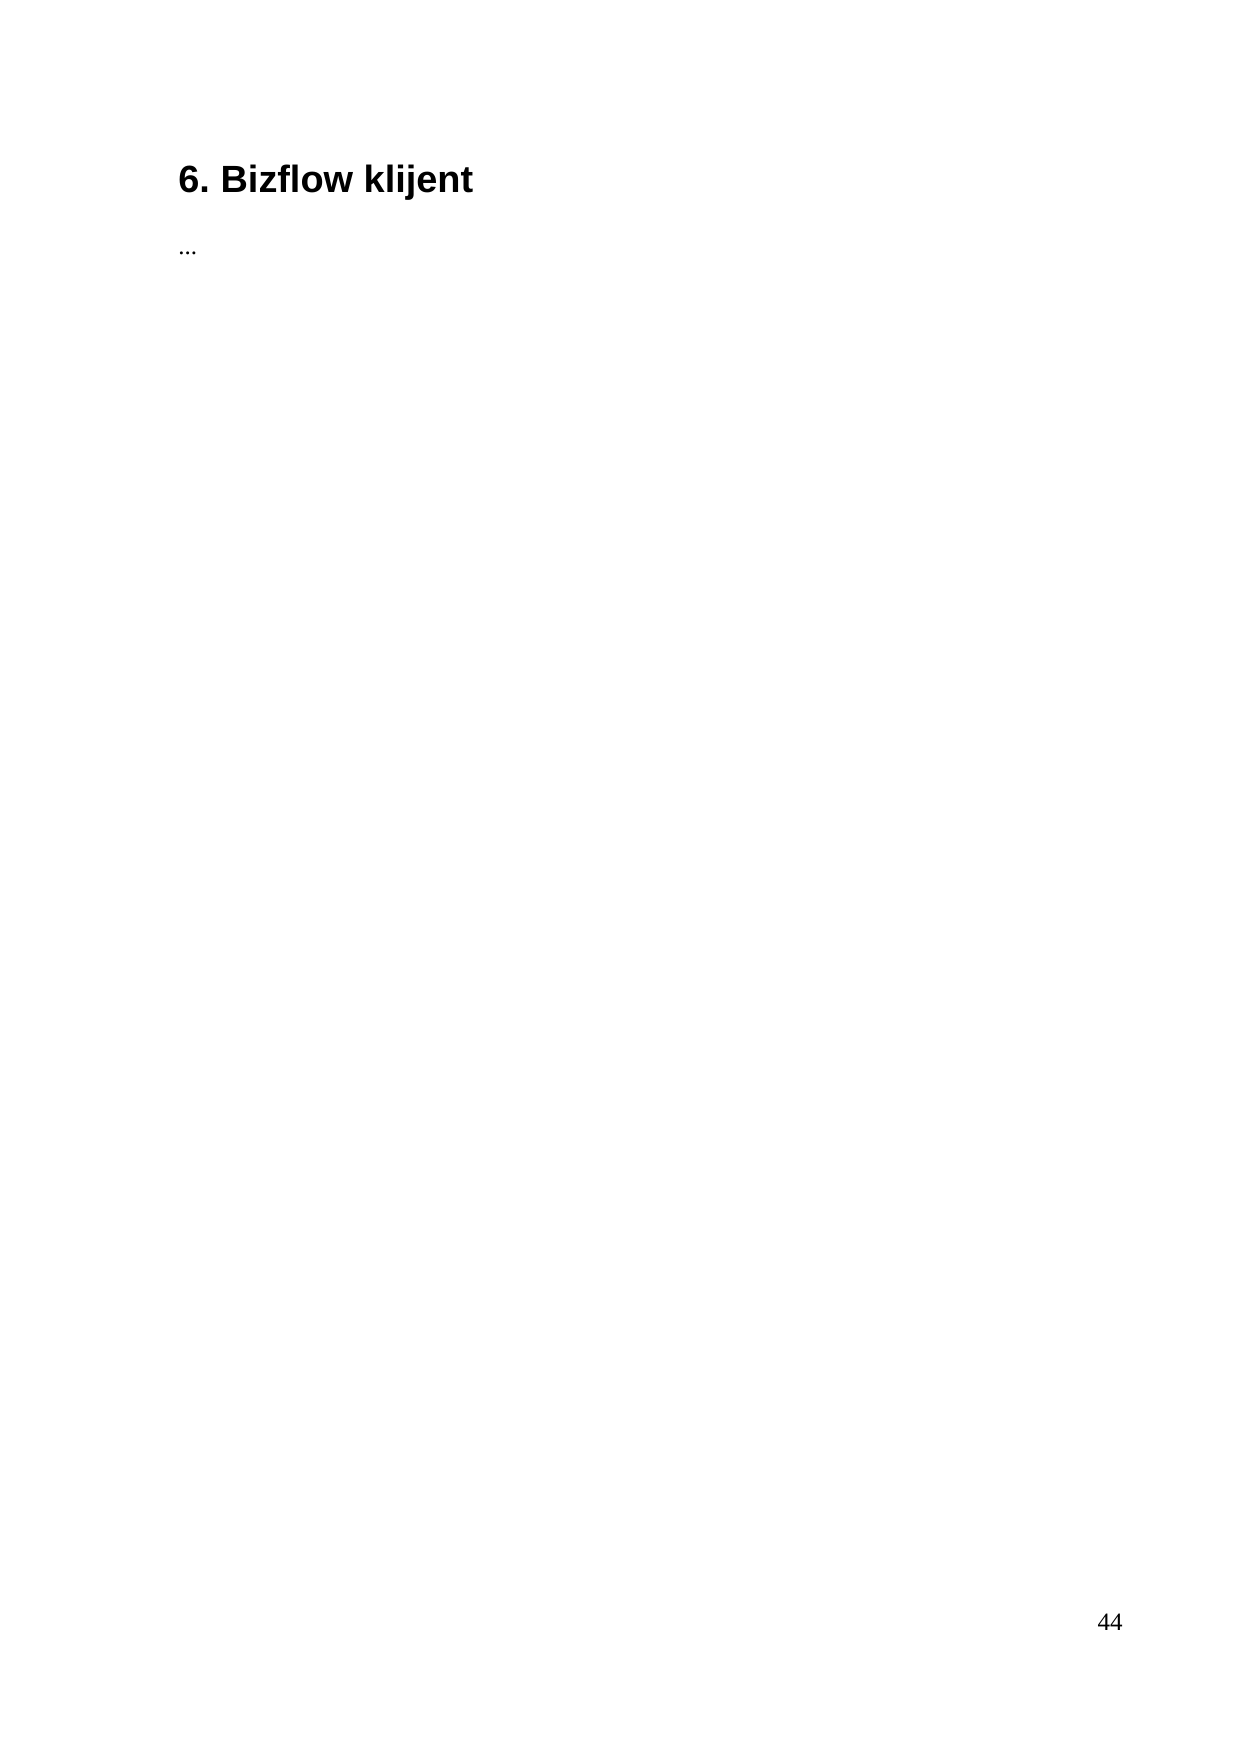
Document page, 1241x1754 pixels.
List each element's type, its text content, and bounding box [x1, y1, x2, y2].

subtitle Bizflow klijent [118, 157, 1122, 201]
text ... [118, 231, 1122, 259]
